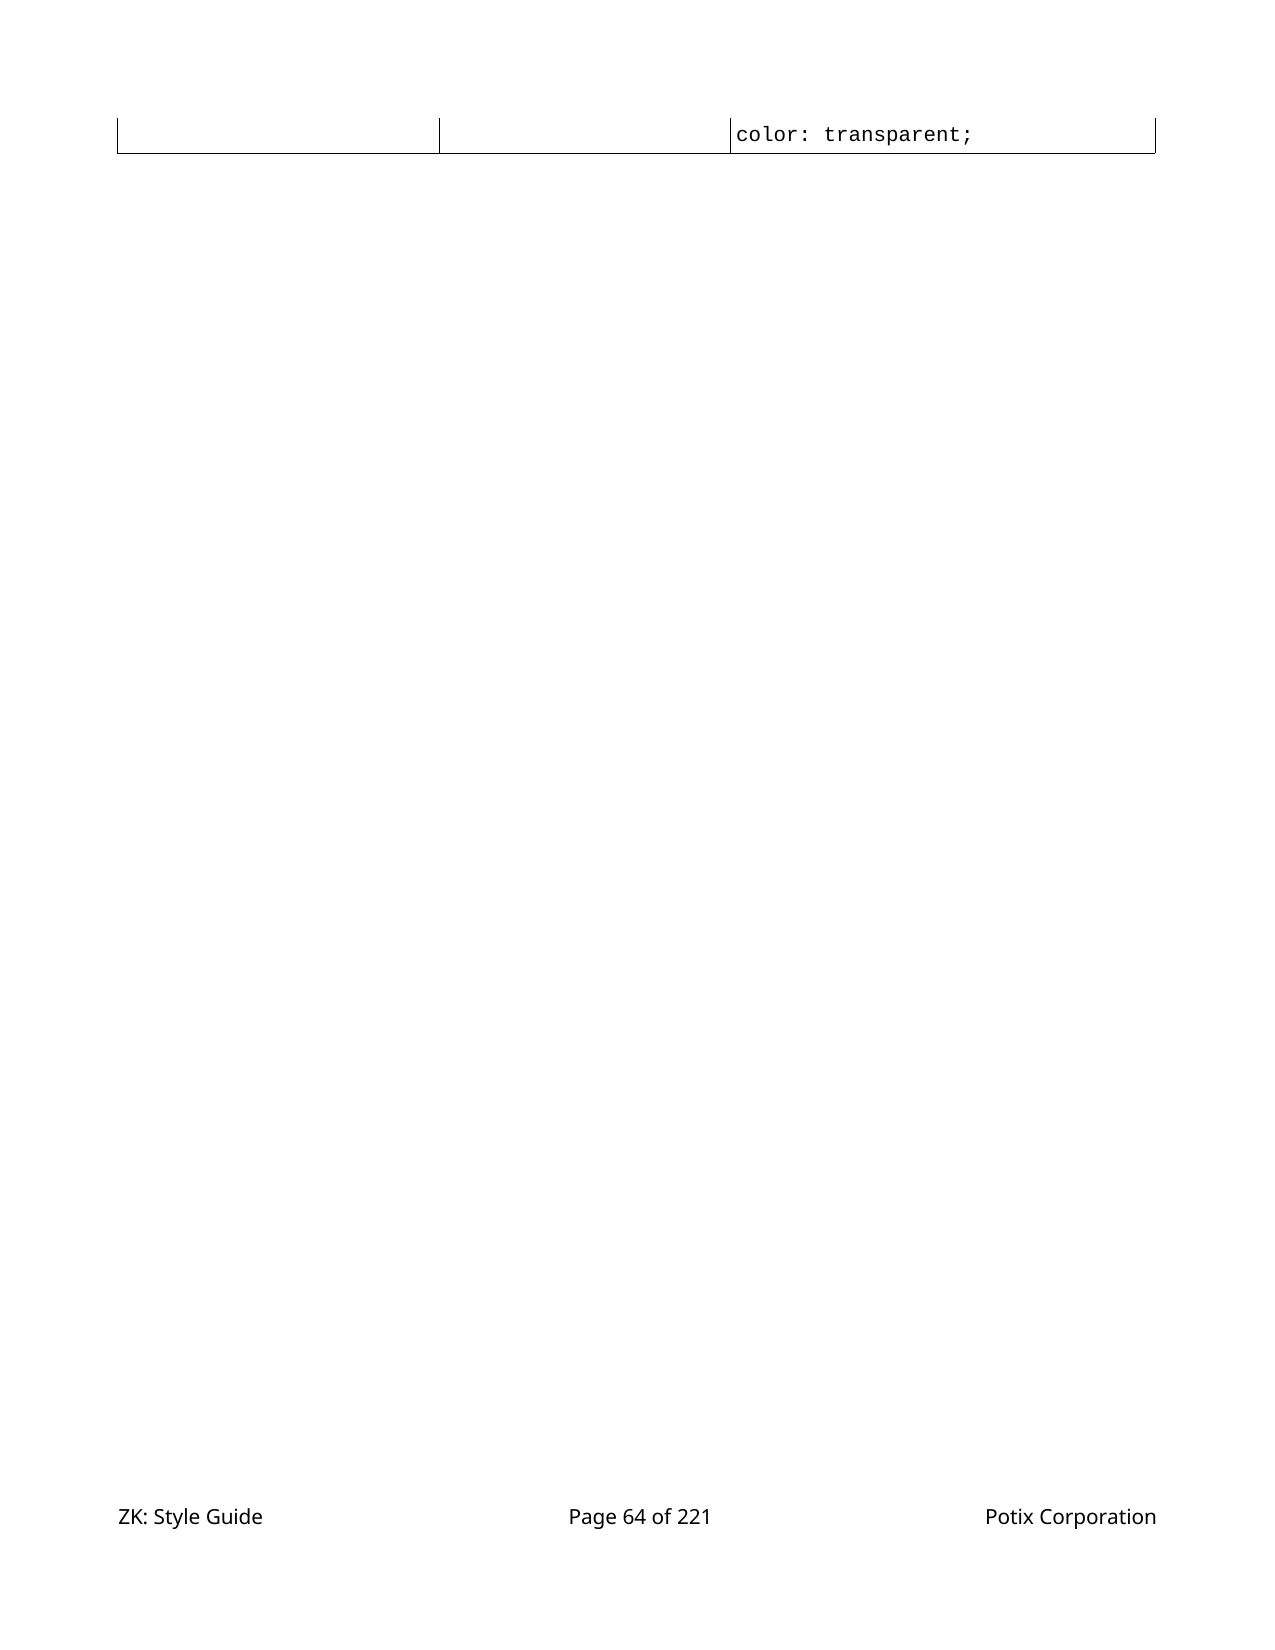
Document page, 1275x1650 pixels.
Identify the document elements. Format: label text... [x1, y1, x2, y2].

table_cell [118, 118, 439, 153]
table_cell color: transparent; [731, 118, 1155, 153]
table_cell [440, 118, 730, 153]
